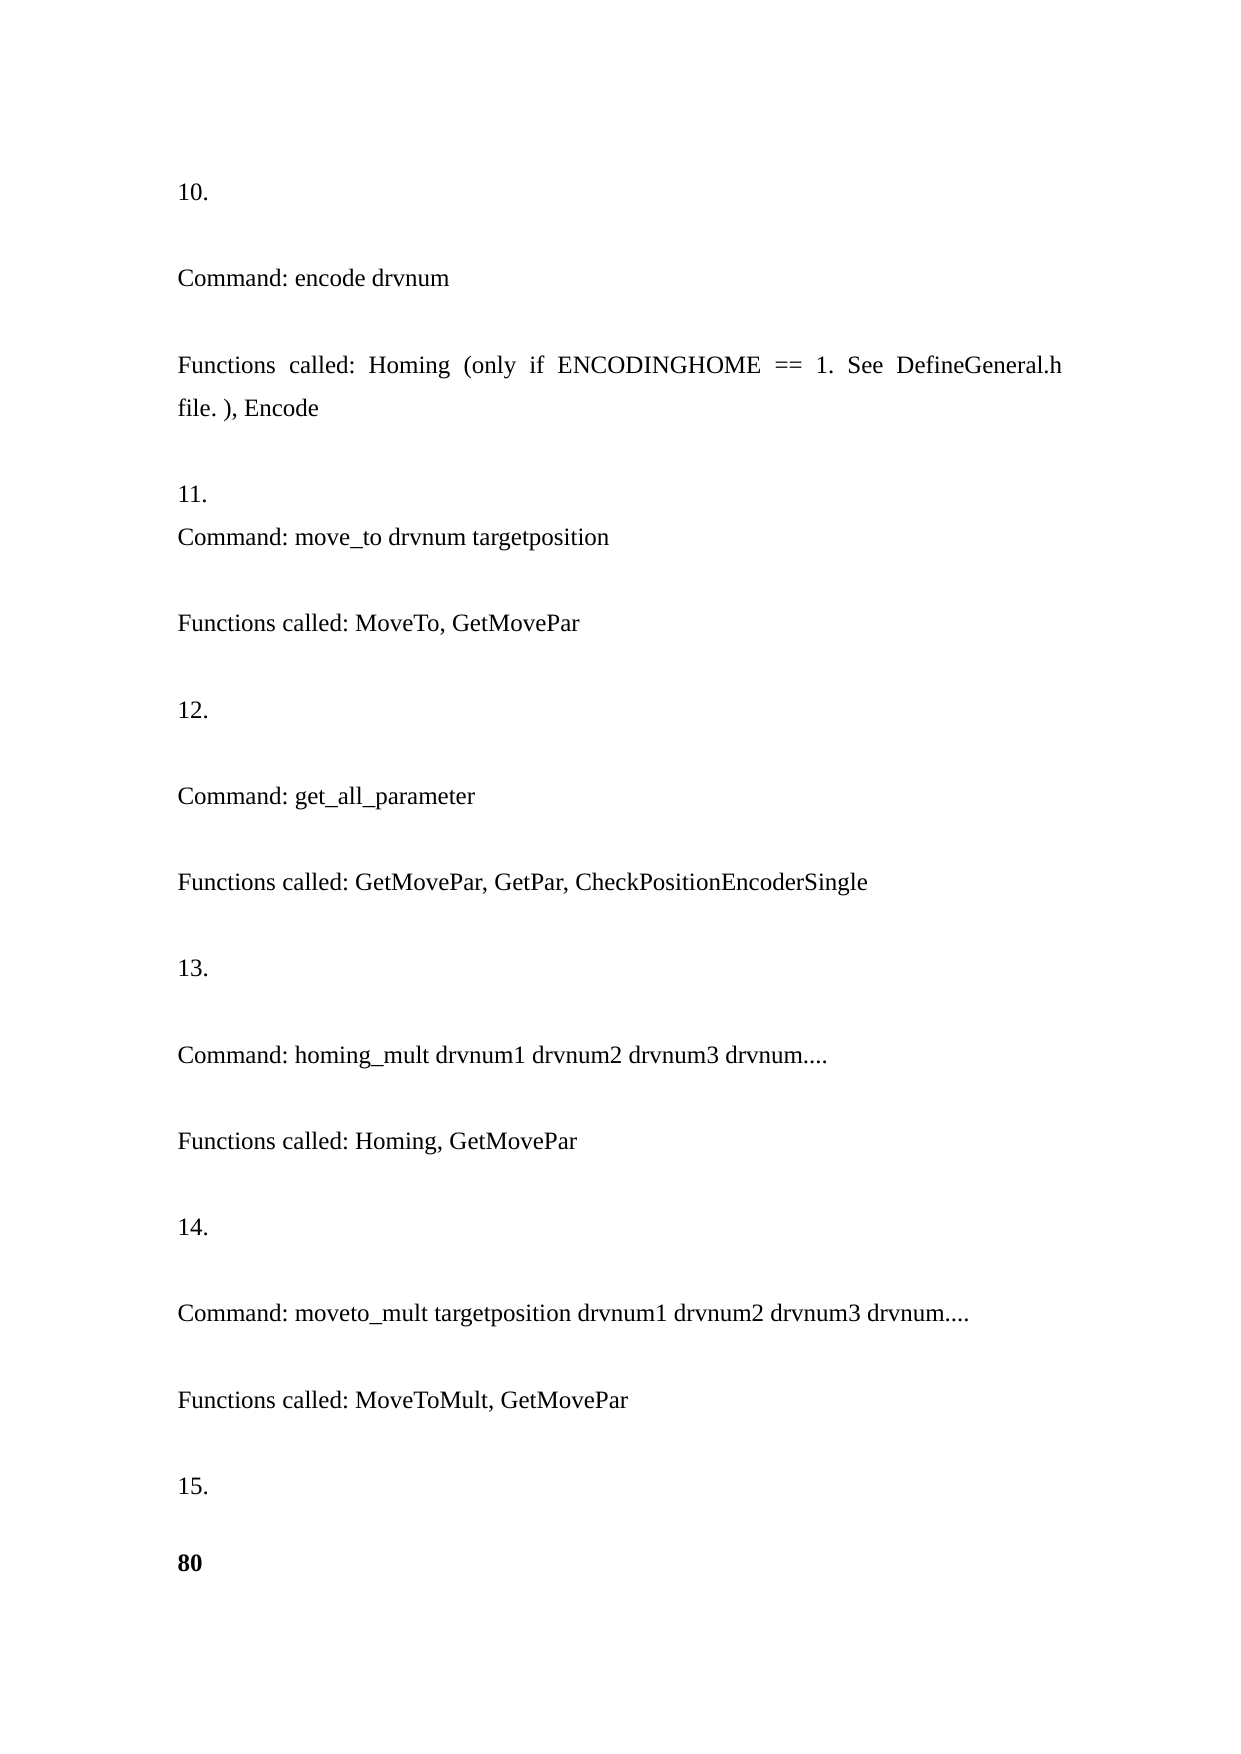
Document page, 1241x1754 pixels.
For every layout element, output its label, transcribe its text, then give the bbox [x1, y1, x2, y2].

text 12. [177, 695, 1063, 723]
text Functions called: MoveToMult, GetMovePar [177, 1385, 1063, 1413]
text 14. [177, 1212, 1063, 1241]
text Functions called: MoveTo, GetMovePar [177, 608, 1063, 637]
text Functions called: Homing, GetMovePar [177, 1126, 1063, 1155]
text Functions called: GetMovePar, GetPar, CheckPositionEncoderSingle [177, 867, 1063, 896]
text 15. [177, 1471, 1063, 1500]
text Command: move_to drvnum targetposition [177, 522, 1063, 551]
text 13. [177, 953, 1063, 982]
text Command: get_all_parameter [177, 781, 1063, 810]
text Command: moveto_mult targetposition drvnum1 drvnum2 drvnum3 drvnum.... [177, 1298, 1063, 1327]
text Command: encode drvnum [177, 263, 1063, 292]
text 11. [177, 479, 1063, 508]
text Functions called: Homing (only if ENCODINGHOME == 1. See DefineGeneral.h file. ), Encode [177, 350, 1063, 422]
text Command: homing_mult drvnum1 drvnum2 drvnum3 drvnum.... [177, 1040, 1063, 1068]
text 10. [177, 177, 1063, 206]
